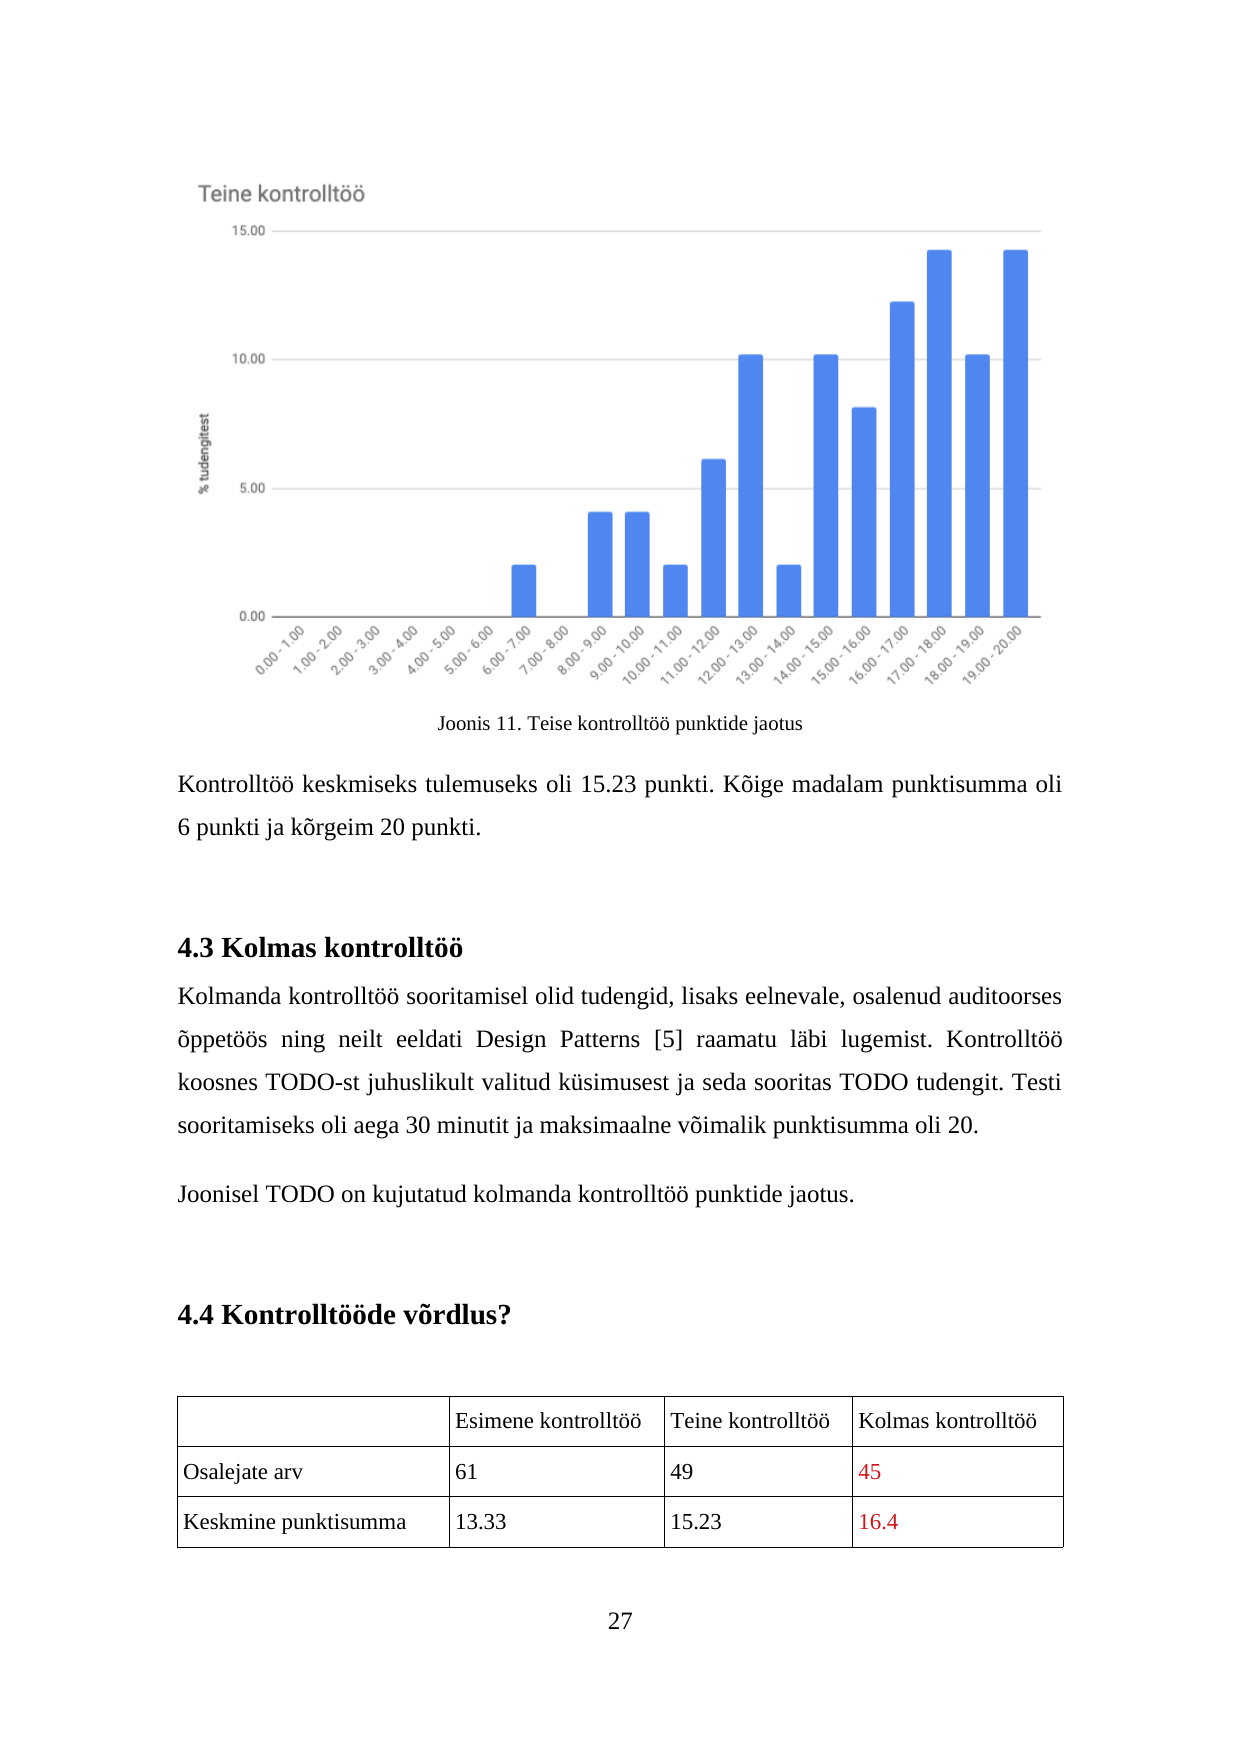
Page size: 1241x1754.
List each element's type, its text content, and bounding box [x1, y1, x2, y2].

table_header Kolmas kontrolltöö [853, 1397, 1063, 1446]
table_cell 45 [853, 1447, 1063, 1496]
text Joonisel TODO on kujutatud kolmanda kontrolltöö punktide jaotus. [177, 1179, 1063, 1207]
table_cell Keskmine punktisumma [178, 1497, 449, 1547]
text Joonis 11. Teise kontrolltöö punktide jaotus [177, 703, 1063, 735]
table_header Esimene kontrolltöö [450, 1397, 664, 1446]
subtitle Kontrolltööde võrdlus? [177, 1297, 1063, 1330]
table_cell 61 [450, 1447, 664, 1496]
picture [177, 160, 1063, 703]
table_cell 16.4 [853, 1497, 1063, 1547]
table_cell 49 [665, 1447, 852, 1496]
table_cell 15.23 [665, 1497, 852, 1547]
table_cell Osalejate arv [178, 1447, 449, 1496]
table_header [178, 1397, 449, 1446]
table_header Teine kontrolltöö [665, 1397, 852, 1446]
table_cell 13.33 [450, 1497, 664, 1547]
text Kolmanda kontrolltöö sooritamisel olid tudengid, lisaks eelnevale, osalenud auditoorses õppetöös ning neilt eeldati Design Patterns [5] raamatu läbi lugemist. Kontrolltöö koosnes TODO-st juhuslikult valitud küsimusest ja seda sooritas TODO tudengit. Testi sooritamiseks oli aega 30 minutit ja maksimaalne võimalik punktisumma oli 20. [177, 981, 1063, 1139]
text Kontrolltöö keskmiseks tulemuseks oli 15.23 punkti. Kõige madalam punktisumma oli 6 punkti ja kõrgeim 20 punkti. [177, 769, 1063, 841]
subtitle Kolmas kontrolltöö [177, 930, 1063, 964]
